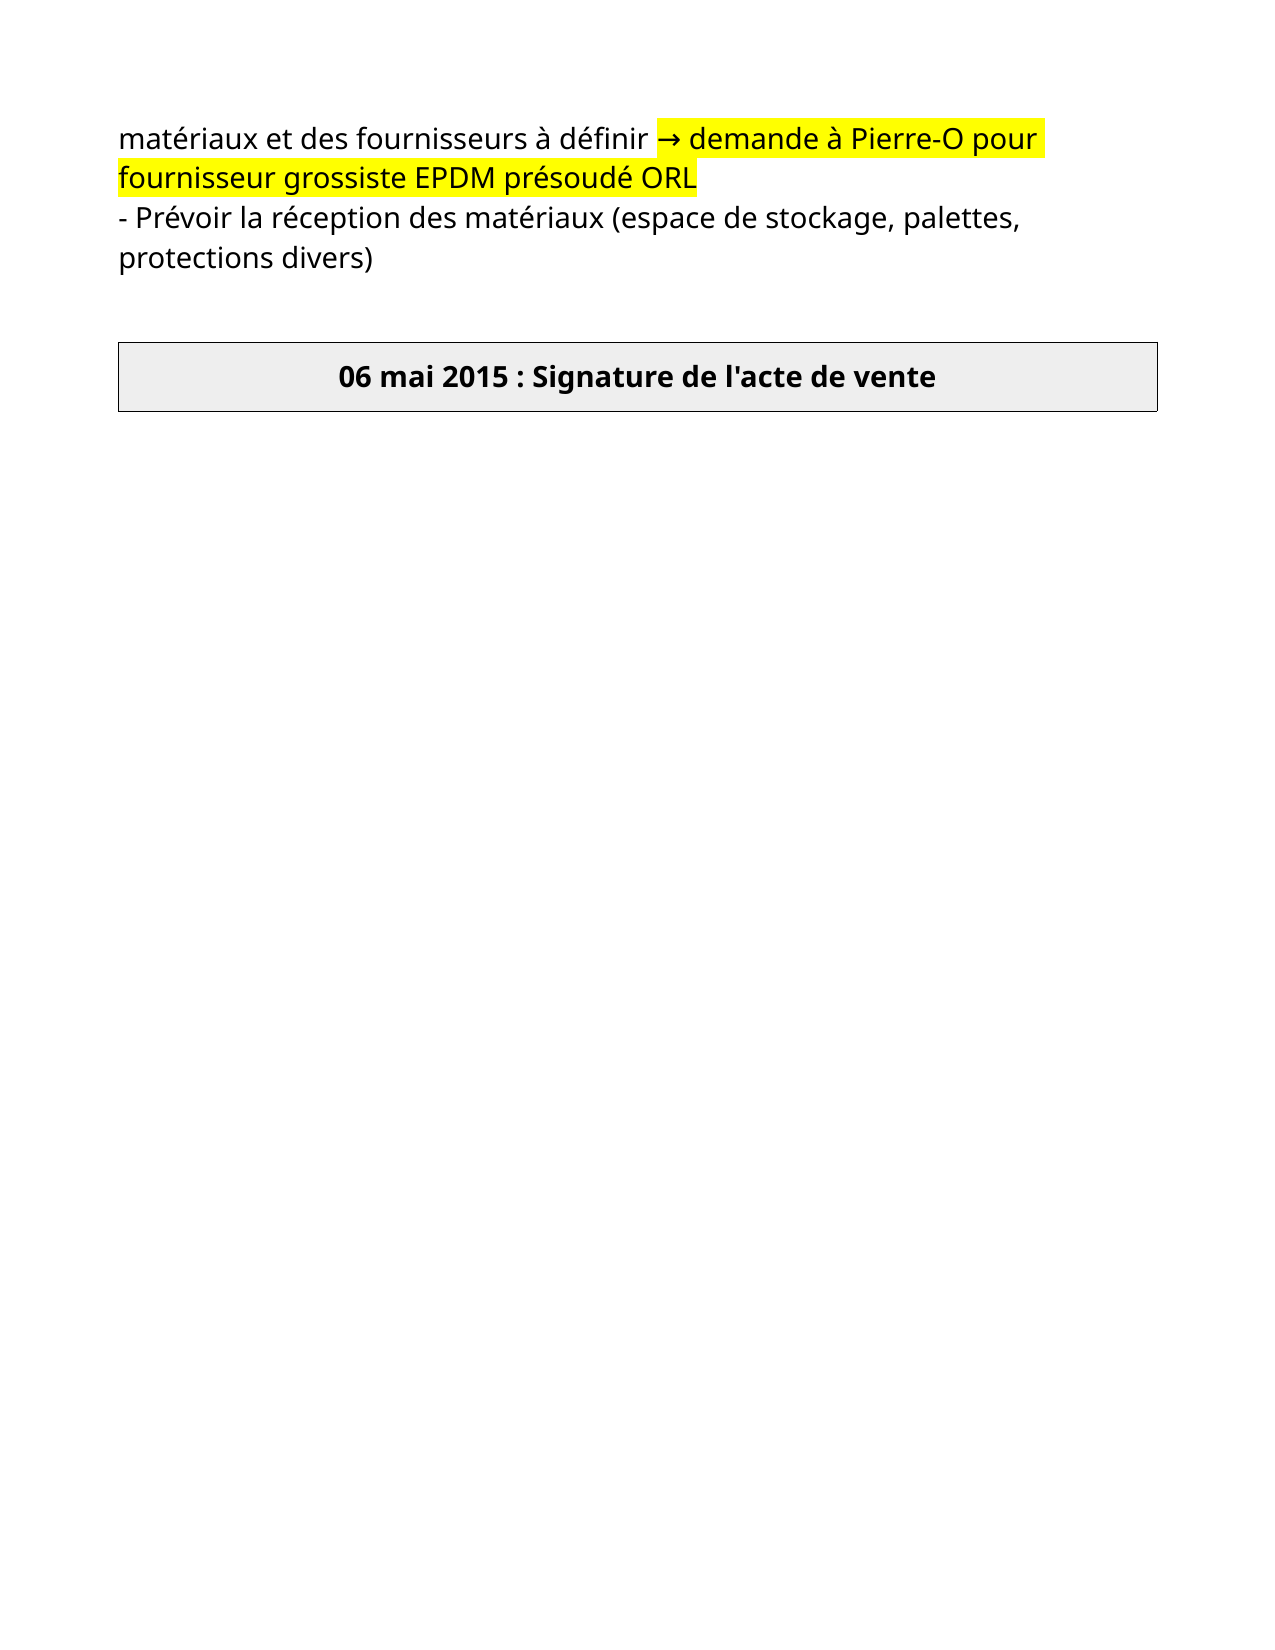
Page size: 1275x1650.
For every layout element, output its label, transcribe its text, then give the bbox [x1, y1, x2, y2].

subtitle 06 mai 2015 : Signature de l'acte de vente [119, 343, 1157, 411]
text - Prévoir la réception des matériaux (espace de stockage, palettes, protections divers) [118, 197, 1157, 277]
text matériaux et des fournisseurs à définir → demande à Pierre-O pour fournisseur grossiste EPDM présoudé ORL [118, 118, 1157, 197]
